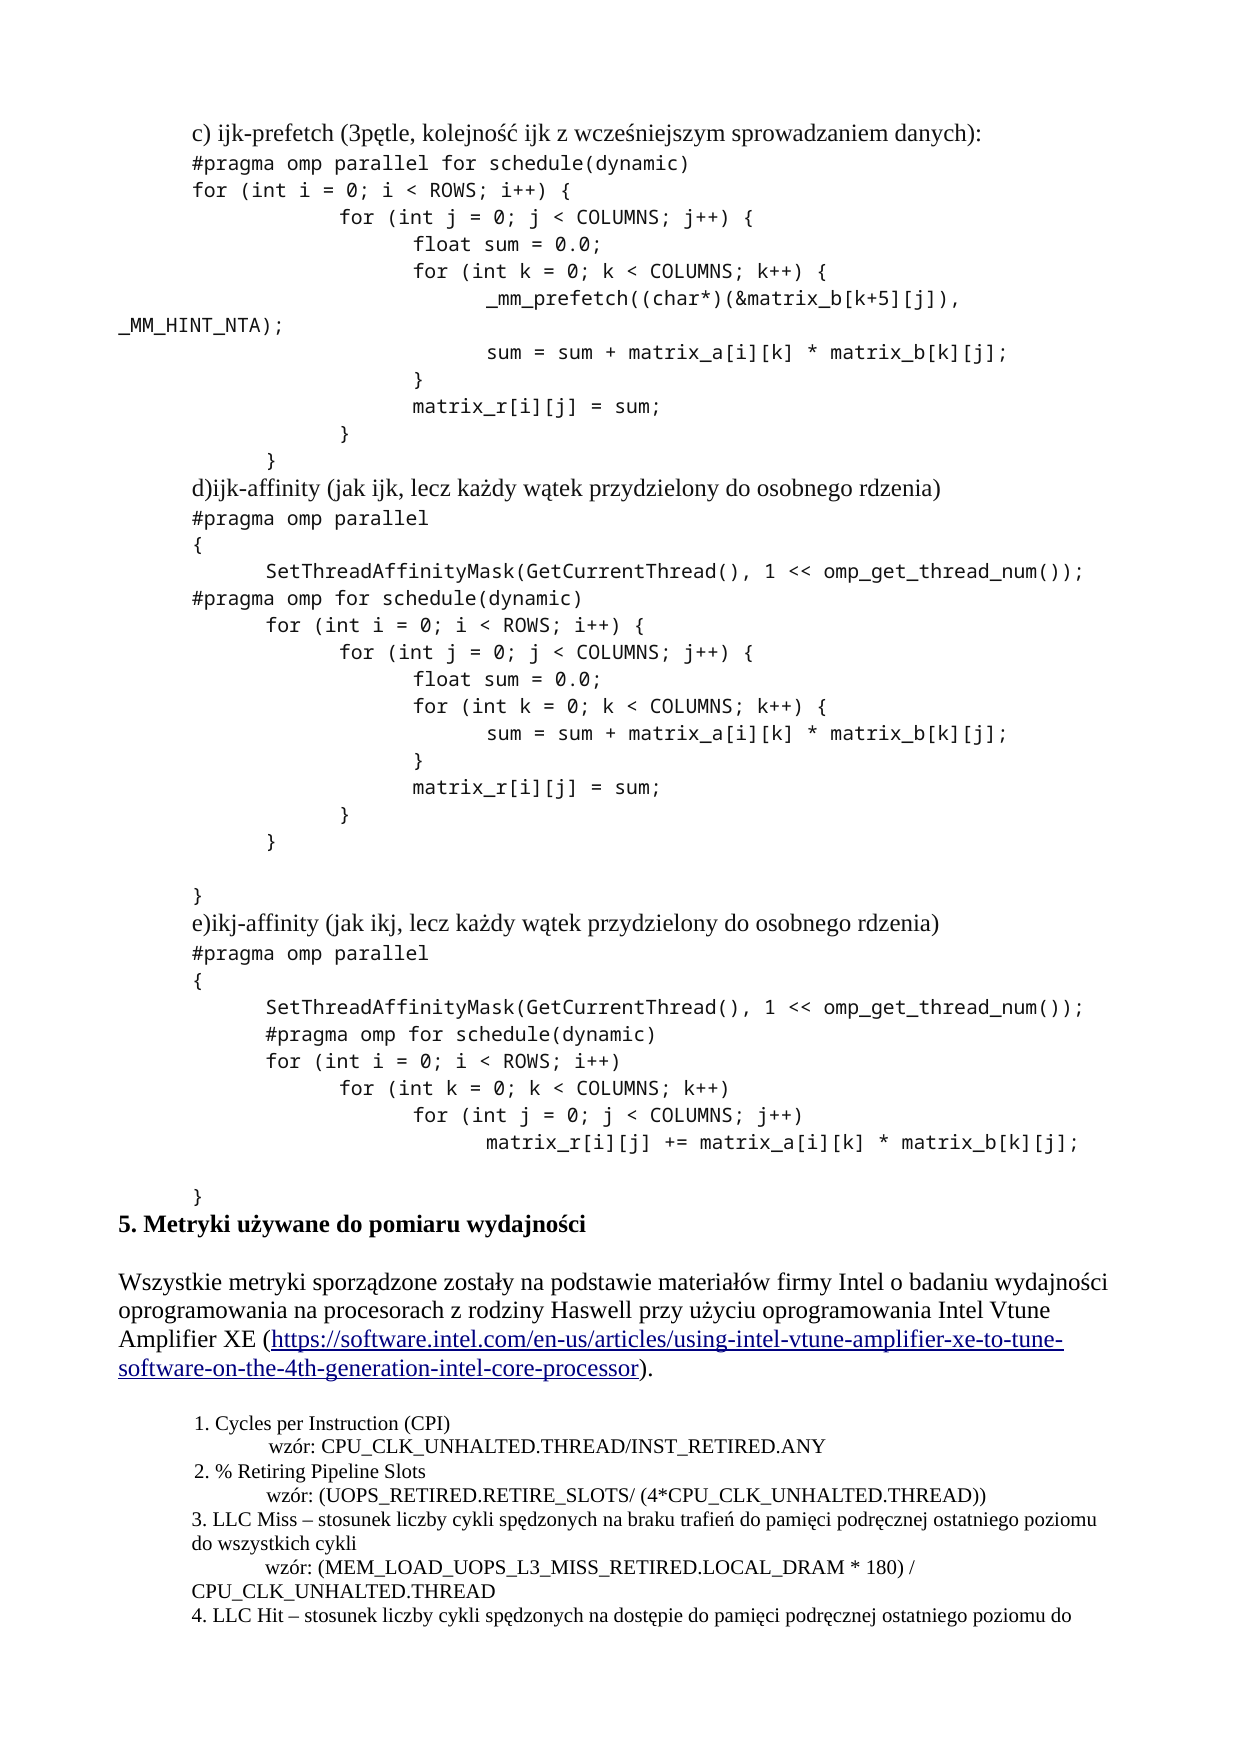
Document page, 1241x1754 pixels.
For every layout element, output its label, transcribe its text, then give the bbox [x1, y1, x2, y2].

text for (int j = 0; j < COLUMNS; j++) { [118, 203, 1122, 230]
text { [118, 531, 1122, 558]
text 3. LLC Miss – stosunek liczby cykli spędzonych na braku trafień do pamięci podręcznej ostatniego poziomu do wszystkich cykli [191, 1507, 1122, 1555]
text } [118, 801, 1122, 827]
text for (int k = 0; k < COLUMNS; k++) { [118, 257, 1122, 284]
text _mm_prefetch((char*)(&matrix_b[k+5][j]), _MM_HINT_NTA); [118, 284, 1122, 338]
text wzór: (UOPS_RETIRED.RETIRE_SLOTS/ (4*CPU_CLK_UNHALTED.THREAD)) [266, 1483, 1122, 1507]
text c) ijk-prefetch (3pętle, kolejność ijk z wcześniejszym sprowadzaniem danych): [118, 118, 1122, 147]
text } [118, 881, 1122, 908]
text for (int i = 0; i < ROWS; i++) { [118, 176, 1122, 203]
text { [118, 966, 1122, 993]
text sum = sum + matrix_a[i][k] * matrix_b[k][j]; [118, 338, 1122, 365]
text d)ijk-affinity (jak ijk, lecz każdy wątek przydzielony do osobnego rdzenia) [118, 473, 1122, 502]
text #pragma omp for schedule(dynamic) [118, 1020, 1122, 1047]
text for (int j = 0; j < COLUMNS; j++) { [118, 639, 1122, 666]
text 5. Metryki używane do pomiaru wydajności [118, 1209, 1122, 1238]
text wzór: CPU_CLK_UNHALTED.THREAD/INST_RETIRED.ANY [268, 1434, 1122, 1458]
text #pragma omp parallel [118, 937, 1122, 966]
text 4. LLC Hit – stosunek liczby cykli spędzonych na dostępie do pamięci podręcznej ostatniego poziomu do [191, 1603, 1122, 1627]
text for (int k = 0; k < COLUMNS; k++) { [118, 693, 1122, 719]
text } [118, 1182, 1122, 1209]
text matrix_r[i][j] = sum; [118, 392, 1122, 419]
text 2. % Retiring Pipeline Slots [194, 1458, 1122, 1483]
text matrix_r[i][j] = sum; [118, 773, 1122, 801]
text } [118, 365, 1122, 392]
text #pragma omp parallel [118, 502, 1122, 531]
text sum = sum + matrix_a[i][k] * matrix_b[k][j]; [118, 719, 1122, 747]
text Wszystkie metryki sporządzone zostały na podstawie materiałów firmy Intel o badaniu wydajności oprogramowania na procesorach z rodziny Haswell przy użyciu oprogramowania Intel Vtune Amplifier XE (https://software.intel.com/en-us/articles/using-intel-vtune-amplifier-xe-to-tune-software-on-the-4th-generation-intel-core-processor). [118, 1267, 1122, 1382]
text } [118, 827, 1122, 854]
text for (int i = 0; i < ROWS; i++) [118, 1047, 1122, 1074]
text 1. Cycles per Instruction (CPI) [194, 1410, 1122, 1434]
text } [118, 747, 1122, 773]
text #pragma omp for schedule(dynamic) [118, 585, 1122, 612]
text wzór: (MEM_LOAD_UOPS_L3_MISS_RETIRED.LOCAL_DRAM * 180) / CPU_CLK_UNHALTED.THREAD [191, 1555, 1122, 1603]
text } [118, 446, 1122, 473]
text for (int k = 0; k < COLUMNS; k++) [118, 1074, 1122, 1101]
text SetThreadAffinityMask(GetCurrentThread(), 1 << omp_get_thread_num()); [118, 993, 1122, 1020]
text matrix_r[i][j] += matrix_a[i][k] * matrix_b[k][j]; [118, 1128, 1122, 1155]
text SetThreadAffinityMask(GetCurrentThread(), 1 << omp_get_thread_num()); [118, 558, 1122, 585]
text for (int j = 0; j < COLUMNS; j++) [118, 1101, 1122, 1128]
text for (int i = 0; i < ROWS; i++) { [118, 612, 1122, 639]
text e)ikj-affinity (jak ikj, lecz każdy wątek przydzielony do osobnego rdzenia) [118, 908, 1122, 937]
text float sum = 0.0; [118, 666, 1122, 693]
text } [118, 419, 1122, 446]
text #pragma omp parallel for schedule(dynamic) [118, 147, 1122, 176]
text float sum = 0.0; [118, 230, 1122, 257]
